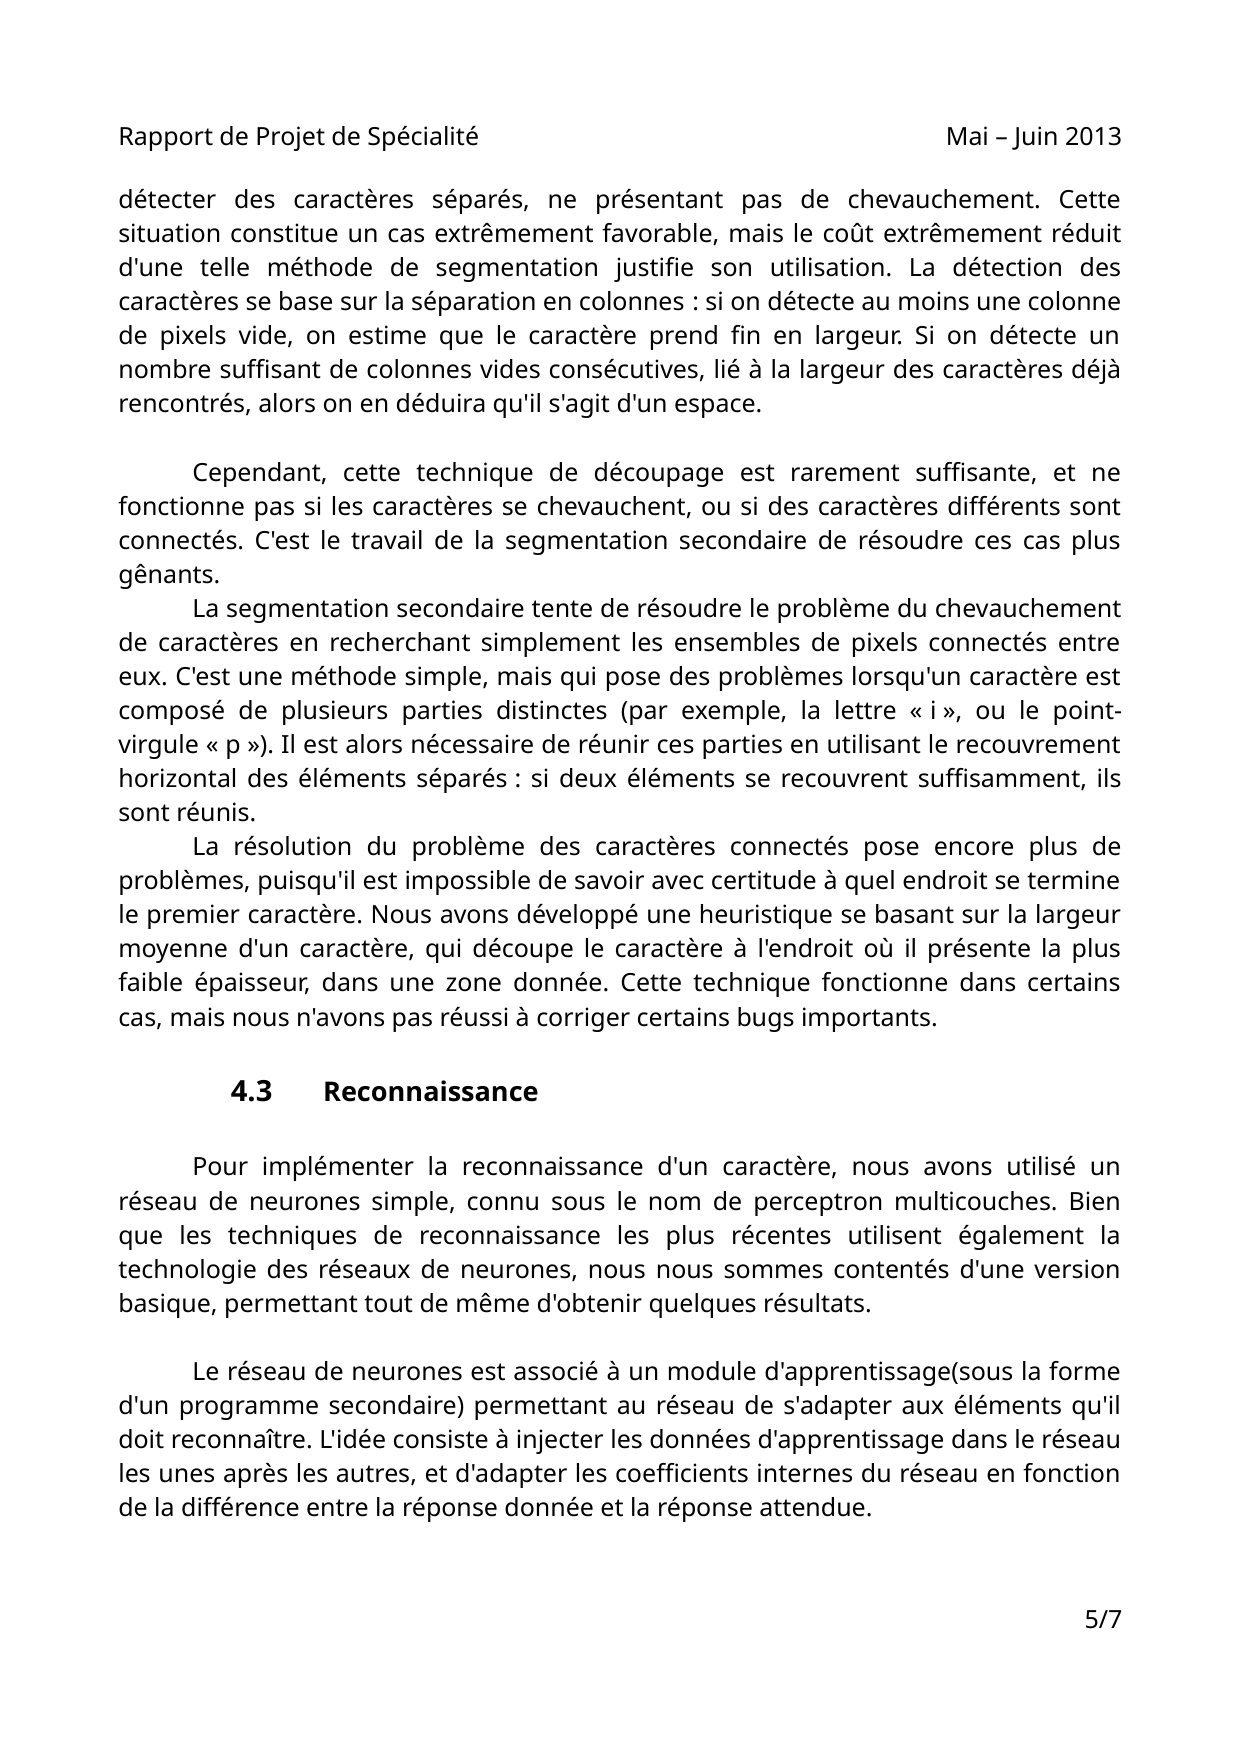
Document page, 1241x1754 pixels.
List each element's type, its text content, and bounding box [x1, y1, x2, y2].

text Le réseau de neurones est associé à un module d'apprentissage(sous la forme d'un programme secondaire) permettant au réseau de s'adapter aux éléments qu'il doit reconnaître. L'idée consiste à injecter les données d'apprentissage dans le réseau les unes après les autres, et d'adapter les coefficients internes du réseau en fonction de la différence entre la réponse donnée et la réponse attendue. [118, 1354, 1122, 1524]
list Reconnaissance [231, 1070, 1122, 1110]
text Pour implémenter la reconnaissance d'un caractère, nous avons utilisé un réseau de neurones simple, connu sous le nom de perceptron multicouches. Bien que les techniques de reconnaissance les plus récentes utilisent également la technologie des réseaux de neurones, nous nous sommes contentés d'une version basique, permettant tout de même d'obtenir quelques résultats. [118, 1147, 1122, 1320]
text détecter des caractères séparés, ne présentant pas de chevauchement. Cette situation constitue un cas extrêmement favorable, mais le coût extrêmement réduit d'une telle méthode de segmentation justifie son utilisation. La détection des caractères se base sur la séparation en colonnes : si on détecte au moins une colonne de pixels vide, on estime que le caractère prend fin en largeur. Si on détecte un nombre suffisant de colonnes vides consécutives, lié à la largeur des caractères déjà rencontrés, alors on en déduira qu'il s'agit d'un espace. [118, 182, 1122, 420]
text Cependant, cette technique de découpage est rarement suffisante, et ne fonctionne pas si les caractères se chevauchent, ou si des caractères différents sont connectés. C'est le travail de la segmentation secondaire de résoudre ces cas plus gênants. [118, 454, 1122, 590]
text La résolution du problème des caractères connectés pose encore plus de problèmes, puisqu'il est impossible de savoir avec certitude à quel endroit se termine le premier caractère. Nous avons développé une heuristique se basant sur la largeur moyenne d'un caractère, qui découpe le caractère à l'endroit où il présente la plus faible épaisseur, dans une zone donnée. Cette technique fonctionne dans certains cas, mais nous n'avons pas réussi à corriger certains bugs importants. [118, 829, 1122, 1033]
text La segmentation secondaire tente de résoudre le problème du chevauchement de caractères en recherchant simplement les ensembles de pixels connectés entre eux. C'est une méthode simple, mais qui pose des problèmes lorsqu'un caractère est composé de plusieurs parties distinctes (par exemple, la lettre « i », ou le point-virgule « p »). Il est alors nécessaire de réunir ces parties en utilisant le recouvrement horizontal des éléments séparés : si deux éléments se recouvrent suffisamment, ils sont réunis. [118, 590, 1122, 829]
